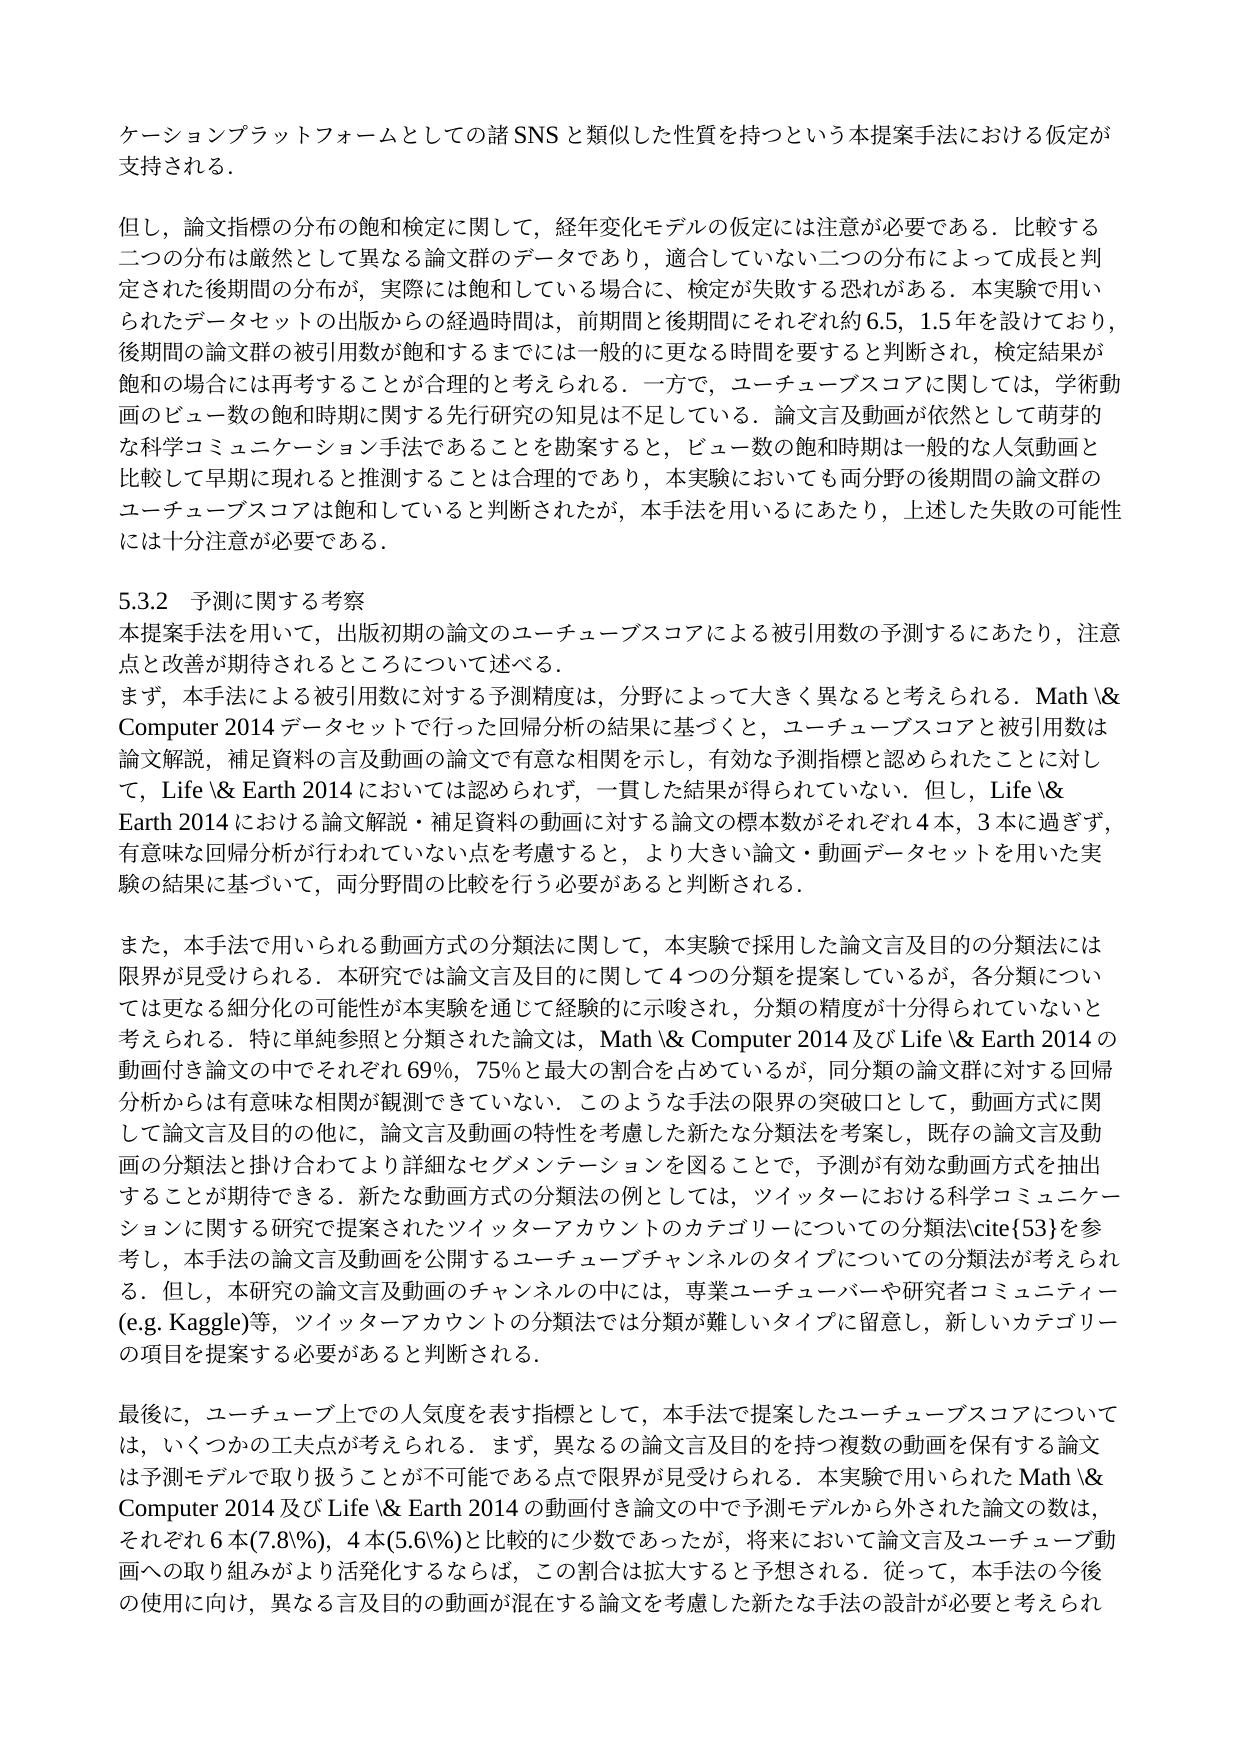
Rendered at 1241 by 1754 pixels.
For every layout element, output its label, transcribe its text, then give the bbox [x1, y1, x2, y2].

text ケーションプラットフォームとしての諸SNSと類似した性質を持つという本提案手法における仮定が支持される． [118, 118, 1122, 181]
text まず，本手法による被引用数に対する予測精度は，分野によって大きく異なると考えられる．Math \& Computer 2014データセットで行った回帰分析の結果に基づくと，ユーチューブスコアと被引用数は論文解説，補足資料の言及動画の論文で有意な相関を示し，有効な予測指標と認められたことに対して，Life \& Earth 2014においては認められず，一貫した結果が得られていない．但し，Life \& Earth 2014における論文解説・補足資料の動画に対する論文の標本数がそれぞれ4本，3本に過ぎず，有意味な回帰分析が行われていない点を考慮すると，より大きい論文・動画データセットを用いた実験の結果に基づいて，両分野間の比較を行う必要があると判断される． [118, 679, 1122, 899]
text 但し，論文指標の分布の飽和検定に関して，経年変化モデルの仮定には注意が必要である．比較する二つの分布は厳然として異なる論文群のデータであり，適合していない二つの分布によって成長と判定された後期間の分布が，実際には飽和している場合に、検定が失敗する恐れがある．本実験で用いられたデータセットの出版からの経過時間は，前期間と後期間にそれぞれ約6.5，1.5年を設けており，後期間の論文群の被引用数が飽和するまでには一般的に更なる時間を要すると判断され，検定結果が飽和の場合には再考することが合理的と考えられる．一方で，ユーチューブスコアに関しては，学術動画のビュー数の飽和時期に関する先行研究の知見は不足している．論文言及動画が依然として萌芽的な科学コミュニケーション手法であることを勘案すると，ビュー数の飽和時期は一般的な人気動画と比較して早期に現れると推測することは合理的であり，本実験においても両分野の後期間の論文群のユーチューブスコアは飽和していると判断されたが，本手法を用いるにあたり，上述した失敗の可能性には十分注意が必要である． [118, 210, 1122, 556]
text 本提案手法を用いて，出版初期の論文のユーチューブスコアによる被引用数の予測するにあたり，注意点と改善が期待されるところについて述べる． [118, 616, 1122, 679]
text 5.3.2 予測に関する考察 [118, 584, 1122, 616]
text また，本手法で用いられる動画方式の分類法に関して，本実験で採用した論文言及目的の分類法には限界が見受けられる．本研究では論文言及目的に関して4つの分類を提案しているが，各分類については更なる細分化の可能性が本実験を通じて経験的に示唆され，分類の精度が十分得られていないと考えられる．特に単純参照と分類された論文は，Math \& Computer 2014及びLife \& Earth 2014の動画付き論文の中でそれぞれ69％，75％と最大の割合を占めているが，同分類の論文群に対する回帰分析からは有意味な相関が観測できていない．このような手法の限界の突破口として，動画方式に関して論文言及目的の他に，論文言及動画の特性を考慮した新たな分類法を考案し，既存の論文言及動画の分類法と掛け合わてより詳細なセグメンテーションを図ることで，予測が有効な動画方式を抽出することが期待できる．新たな動画方式の分類法の例としては，ツイッターにおける科学コミュニケーションに関する研究で提案されたツイッターアカウントのカテゴリーについての分類法\cite{53}を参考し，本手法の論文言及動画を公開するユーチューブチャンネルのタイプについての分類法が考えられる．但し，本研究の論文言及動画のチャンネルの中には，専業ユーチューバーや研究者コミュニティー(e.g. Kaggle)等，ツイッターアカウントの分類法では分類が難しいタイプに留意し，新しいカテゴリーの項目を提案する必要があると判断される． [118, 928, 1122, 1368]
text 最後に，ユーチューブ上での人気度を表す指標として，本手法で提案したユーチューブスコアについては，いくつかの工夫点が考えられる．まず，異なるの論文言及目的を持つ複数の動画を保有する論文は予測モデルで取り扱うことが不可能である点で限界が見受けられる．本実験で用いられたMath \& Computer 2014及びLife \& Earth 2014の動画付き論文の中で予測モデルから外された論文の数は，それぞれ6本(7.8\%)，4本(5.6\%)と比較的に少数であったが，将来において論文言及ユーチューブ動画への取り組みがより活発化するならば，この割合は拡大すると予想される．従って，本手法の今後の使用に向け，異なる言及目的の動画が混在する論文を考慮した新たな手法の設計が必要と考えられ [118, 1397, 1122, 1617]
